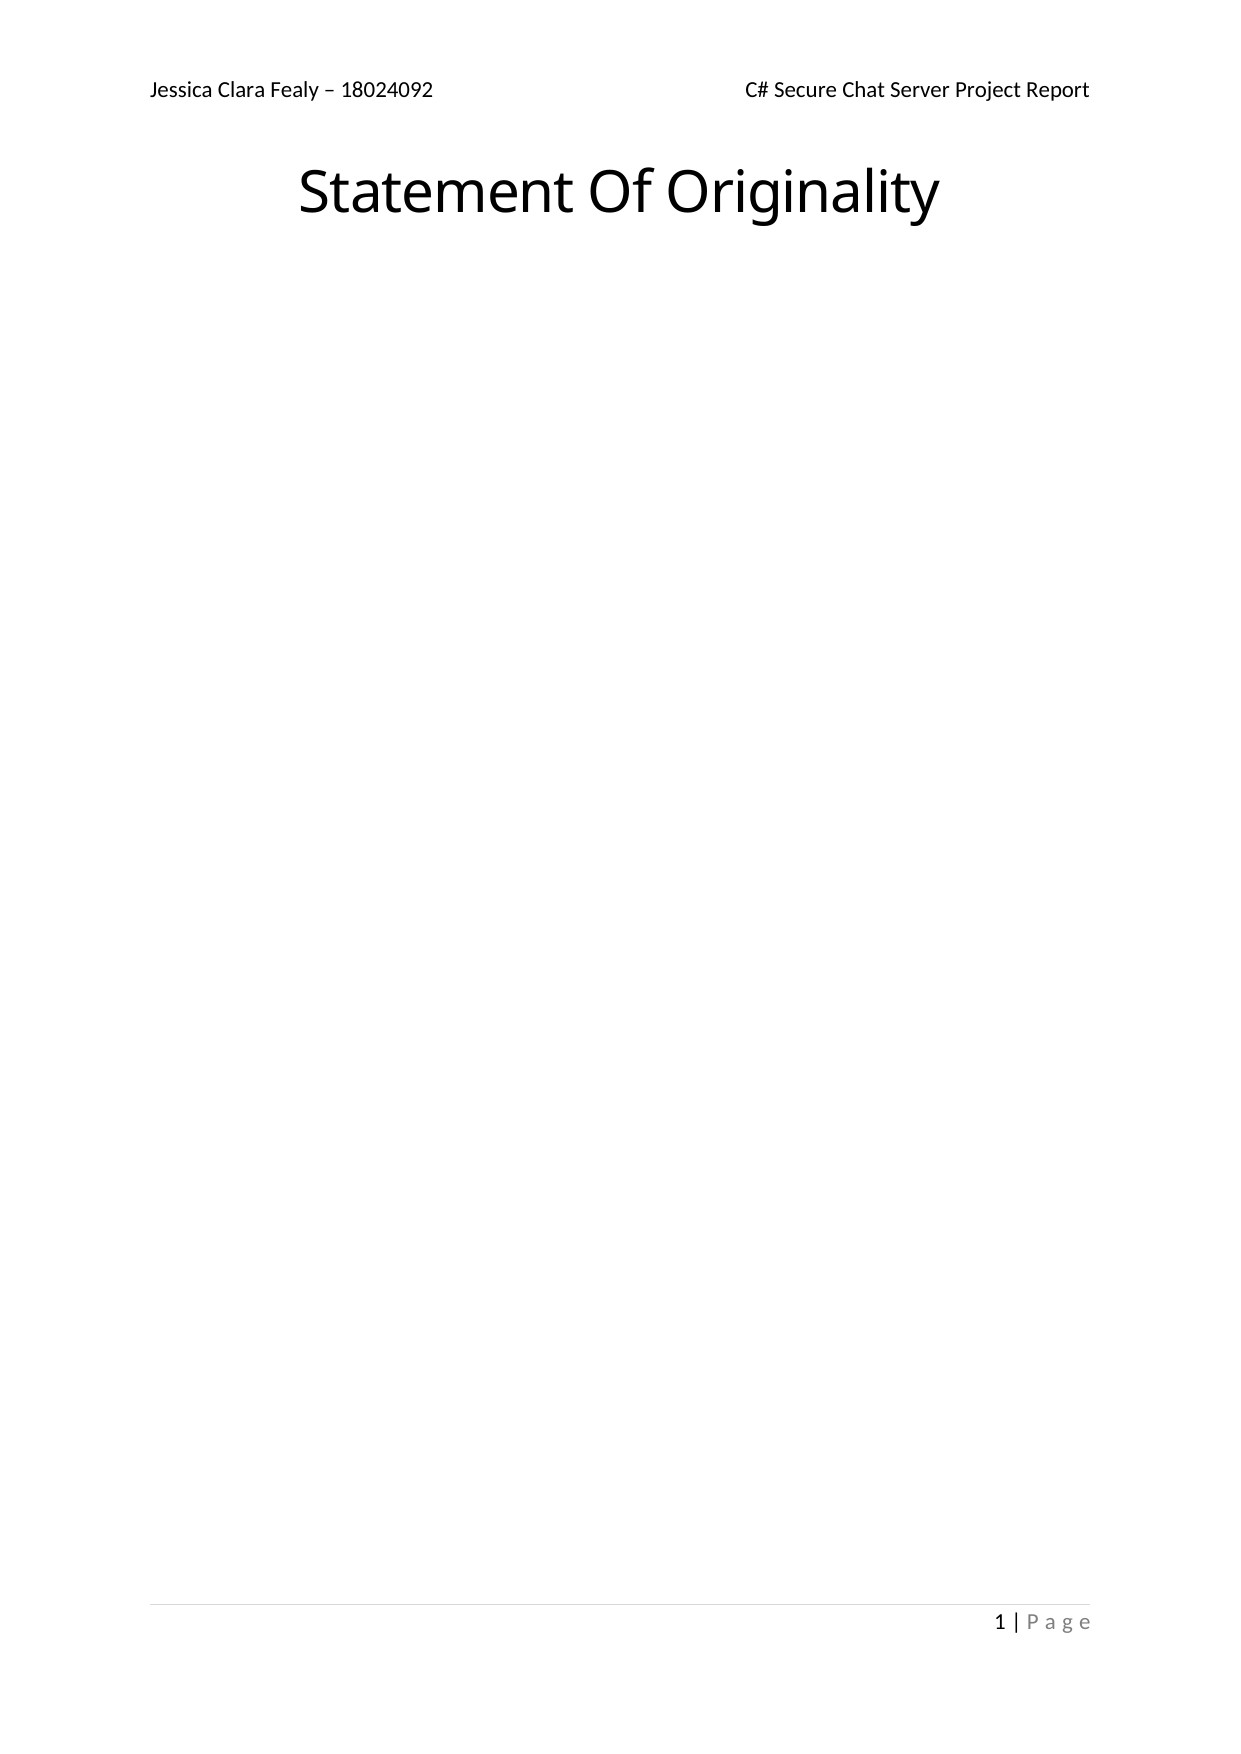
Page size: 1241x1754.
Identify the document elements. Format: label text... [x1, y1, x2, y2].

title Statement Of Originality [150, 150, 1090, 229]
